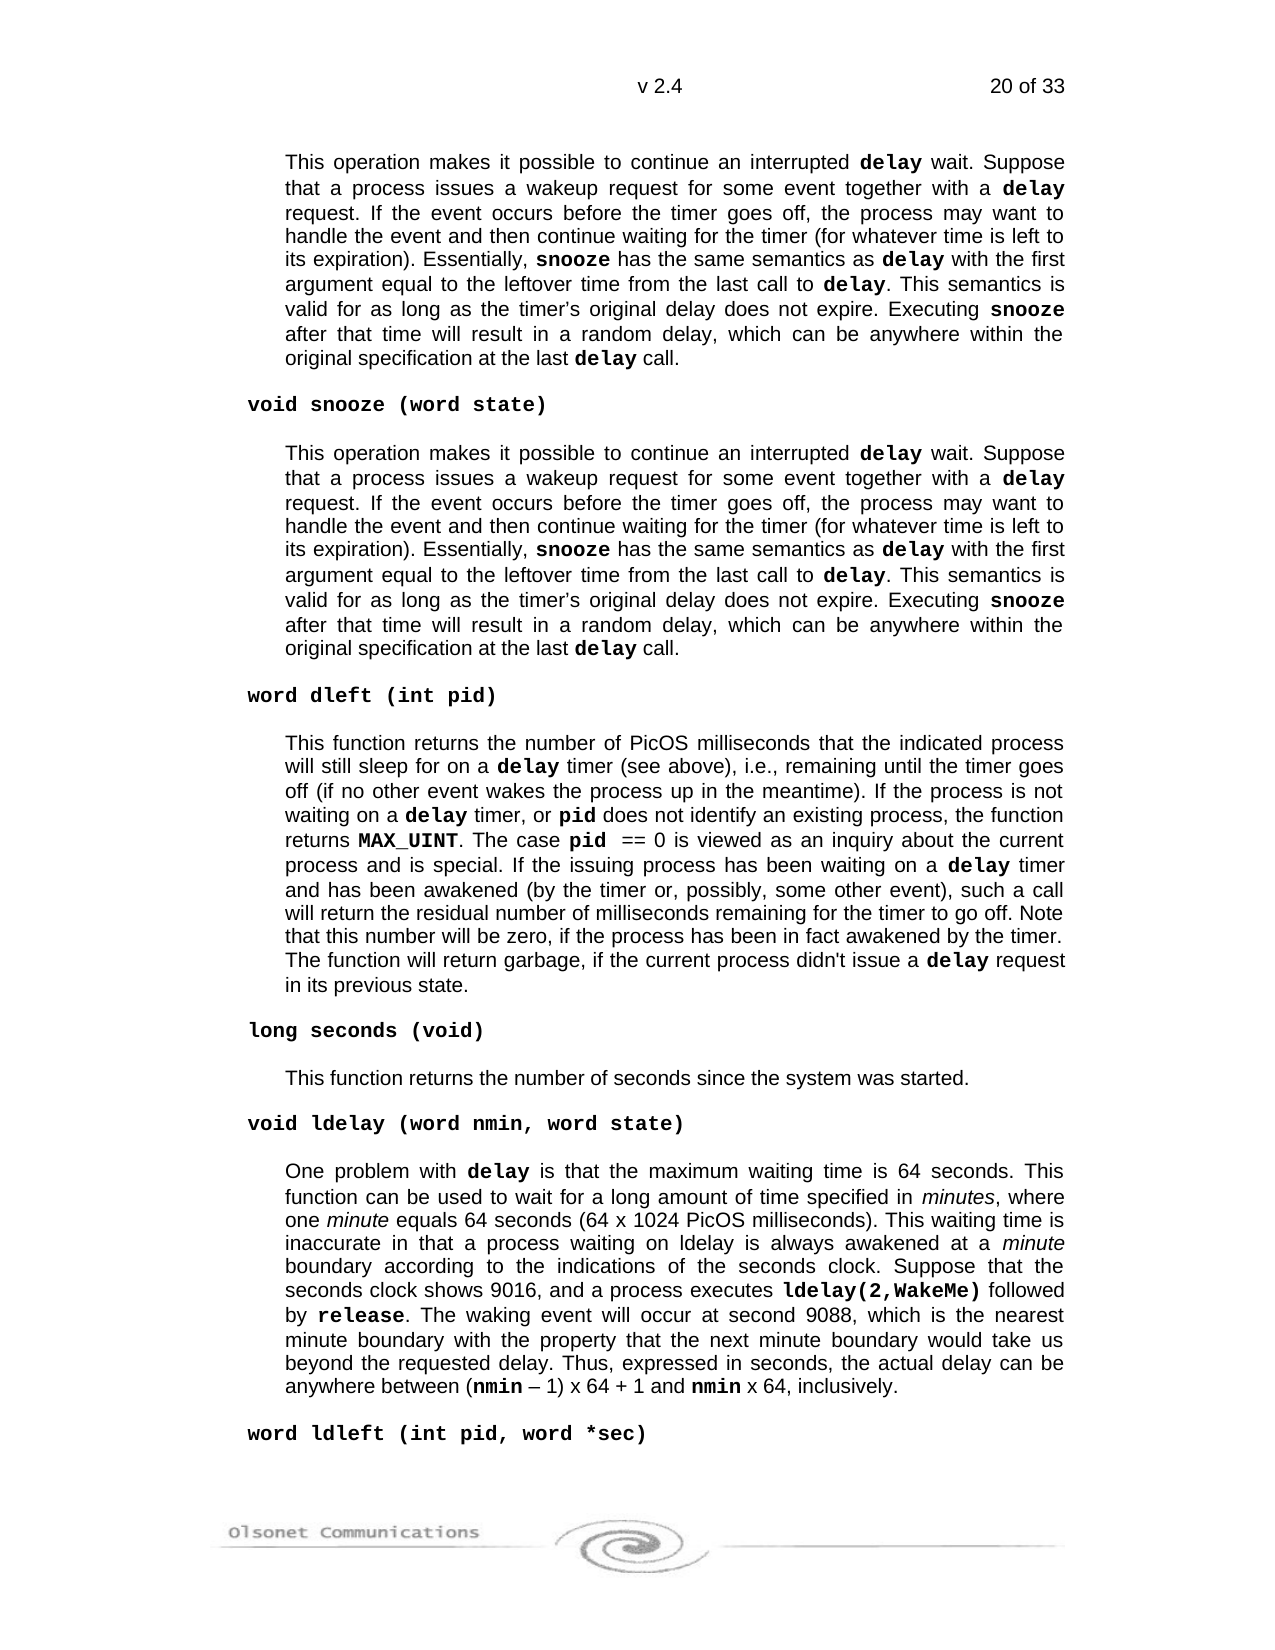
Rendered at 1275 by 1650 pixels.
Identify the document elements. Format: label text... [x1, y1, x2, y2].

text word ldleft (int pid, word *sec) [247, 1423, 1065, 1447]
text void snooze (word state) [247, 394, 1065, 418]
text void ldelay (word nmin, word state) [247, 1113, 1065, 1137]
text This function returns the number of PicOS milliseconds that the indicated process will still sleep for on a delay timer (see above), i.e., remaining until the timer goes off (if no other event wakes the process up in the meantime). If the process is not waiting on a delay timer, or pid does not identify an existing process, the function returns MAX_UINT. The case pid == 0 is viewed as an inquiry about the current process and is special. If the issuing process has been waiting on a delay timer and has been awakened (by the timer or, possibly, some other event), such a call will return the residual number of milliseconds remaining for the timer to go off. Note that this number will be zero, if the process has been in fact awakened by the timer. The function will return garbage, if the current process didn't issue a delay request in its previous state. [285, 732, 1065, 997]
text This function returns the number of seconds since the system was started. [285, 1067, 1065, 1090]
picture [210, 1504, 1065, 1596]
text One problem with delay is that the maximum waiting time is 64 seconds. This function can be used to wait for a long amount of time specified in minutes, where one minute equals 64 seconds (64 x 1024 PicOS milliseconds). This waiting time is inaccurate in that a process waiting on ldelay is always awakened at a minute boundary according to the indications of the seconds clock. Suppose that the seconds clock shows 9016, and a process executes ldelay(2,WakeMe) followed by release. The waking event will occur at second 9088, which is the nearest minute boundary with the property that the next minute boundary would take us beyond the requested delay. Thus, expressed in seconds, the actual delay can be anywhere between (nmin – 1) x 64 + 1 and nmin x 64, inclusively. [285, 1160, 1065, 1400]
text This operation makes it possible to continue an interrupted delay wait. Suppose that a process issues a wakeup request for some event together with a delay request. If the event occurs before the timer goes off, the process may want to handle the event and then continue waiting for the timer (for whatever time is left to its expiration). Essentially, snooze has the same semantics as delay with the first argument equal to the leftover time from the last call to delay. This semantics is valid for as long as the timer’s original delay does not expire. Executing snooze after that time will result in a random delay, which can be anywhere within the original specification at the last delay call. [285, 151, 1065, 371]
text This operation makes it possible to continue an interrupted delay wait. Suppose that a process issues a wakeup request for some event together with a delay request. If the event occurs before the timer goes off, the process may want to handle the event and then continue waiting for the timer (for whatever time is left to its expiration). Essentially, snooze has the same semantics as delay with the first argument equal to the leftover time from the last call to delay. This semantics is valid for as long as the timer’s original delay does not expire. Executing snooze after that time will result in a random delay, which can be anywhere within the original specification at the last delay call. [285, 441, 1065, 662]
text word dleft (int pid) [247, 685, 1065, 708]
text long seconds (void) [247, 1020, 1065, 1043]
